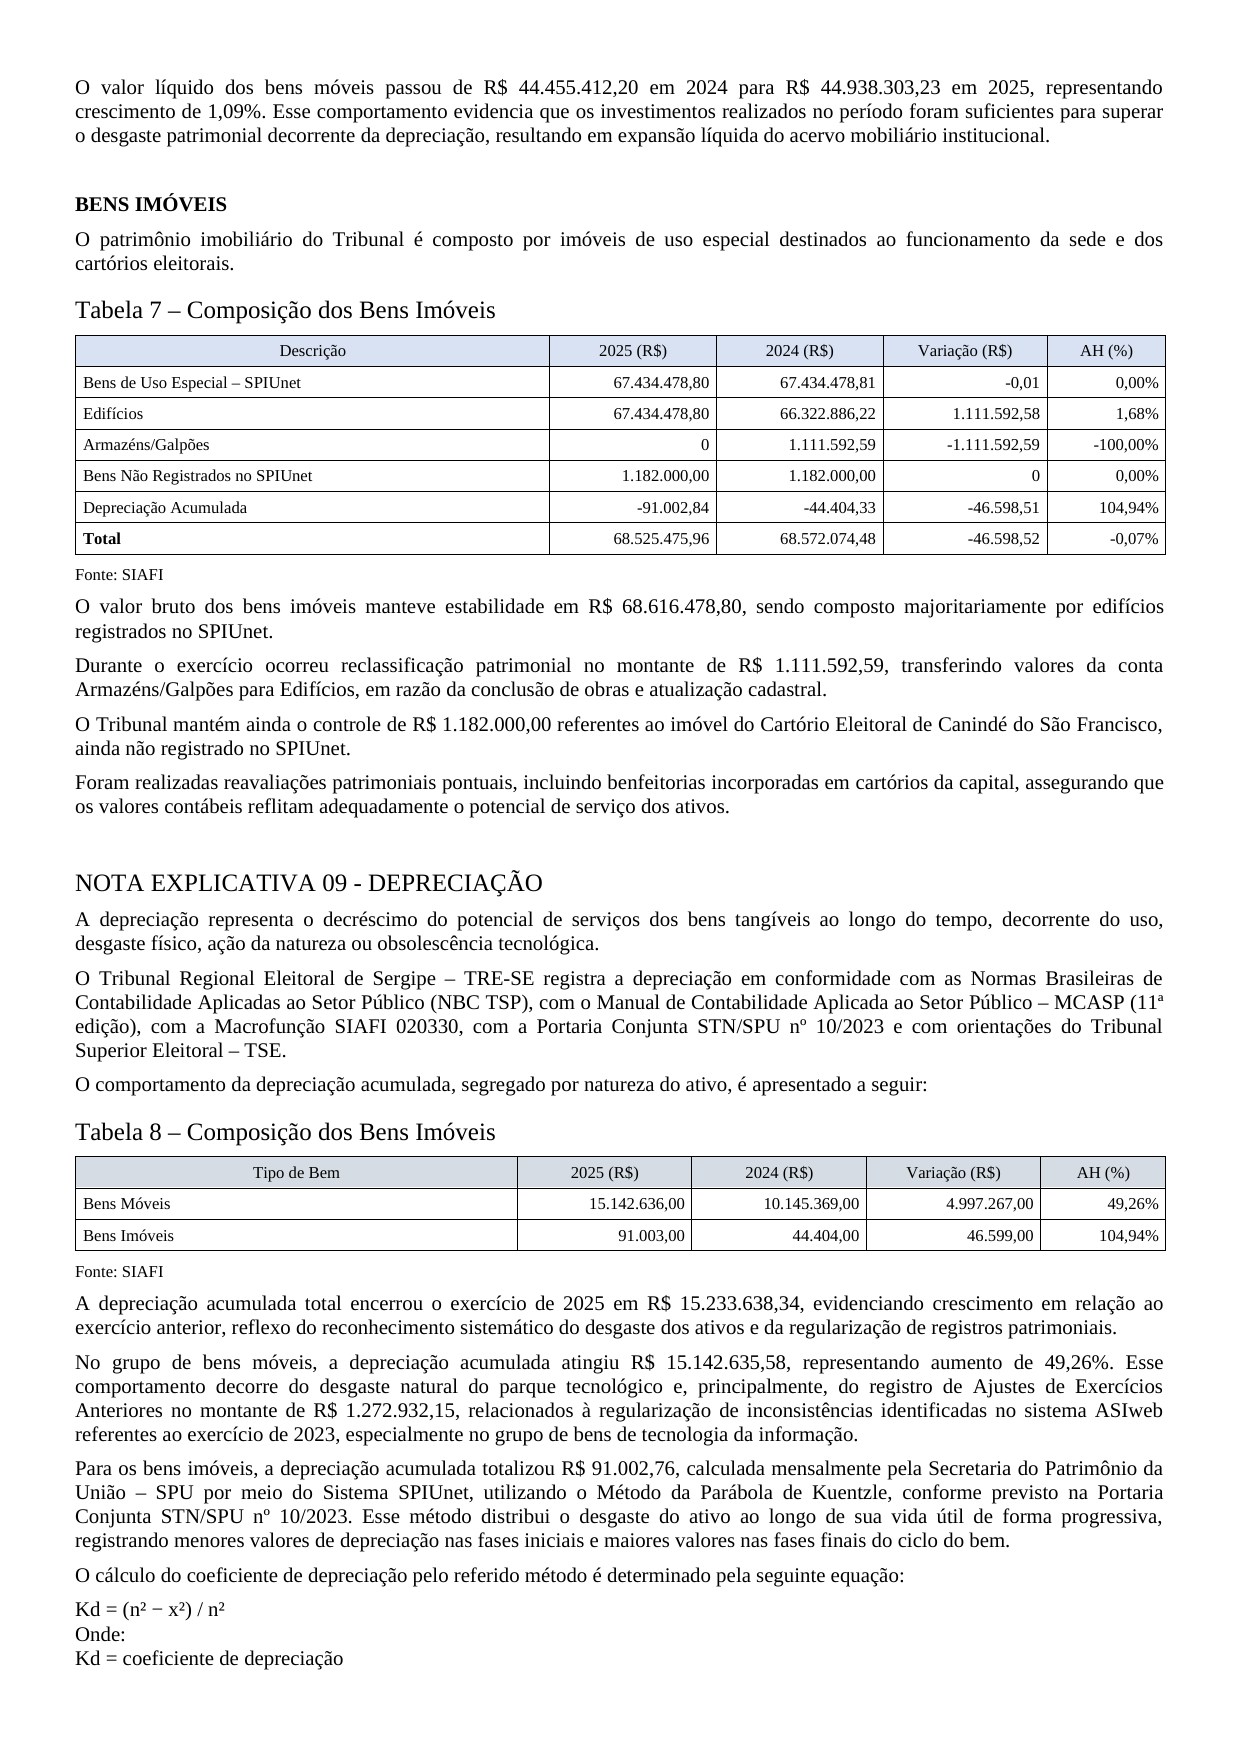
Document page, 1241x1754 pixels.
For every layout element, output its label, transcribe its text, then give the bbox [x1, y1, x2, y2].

table_header 2024 (R$) [717, 336, 883, 366]
subtitle Tabela 8 – Composição dos Bens Imóveis [75, 1117, 1165, 1146]
subtitle Tabela 7 – Composição dos Bens Imóveis [75, 296, 1165, 324]
table_header Variação (R$) [867, 1157, 1040, 1187]
text Fonte: SIAFI [75, 565, 1165, 584]
table_cell 1.111.592,58 [884, 398, 1047, 428]
table_cell Edifícios [76, 398, 549, 428]
table_cell 49,26% [1041, 1189, 1165, 1219]
table_cell Bens Não Registrados no SPIUnet [76, 461, 549, 491]
text A depreciação representa o decréscimo do potencial de serviços dos bens tangíveis ao longo do tempo, decorrente do uso, desgaste físico, ação da natureza ou obsolescência tecnológica. [75, 907, 1165, 955]
table_cell 0 [550, 430, 716, 460]
table_cell -0,07% [1048, 523, 1165, 553]
table_cell -91.002,84 [550, 492, 716, 522]
table_header 2024 (R$) [692, 1157, 866, 1187]
table_cell Bens de Uso Especial – SPIUnet [76, 367, 549, 397]
table_cell -0,01 [884, 367, 1047, 397]
text Onde: [75, 1621, 1165, 1646]
table_cell Bens Móveis [76, 1189, 517, 1219]
text O patrimônio imobiliário do Tribunal é composto por imóveis de uso especial destinados ao funcionamento da sede e dos cartórios eleitorais. [75, 227, 1165, 275]
table_cell 1,68% [1048, 398, 1165, 428]
table_header Tipo de Bem [76, 1157, 517, 1187]
table_cell 10.145.369,00 [692, 1189, 866, 1219]
text O Tribunal Regional Eleitoral de Sergipe – TRE-SE registra a depreciação em conformidade com as Normas Brasileiras de Contabilidade Aplicadas ao Setor Público (NBC TSP), com o Manual de Contabilidade Aplicada ao Setor Público – MCASP (11ª edição), com a Macrofunção SIAFI 020330, com a Portaria Conjunta STN/SPU nº 10/2023 e com orientações do Tribunal Superior Eleitoral – TSE. [75, 966, 1165, 1062]
table_cell 1.111.592,59 [717, 430, 883, 460]
table_cell 67.434.478,80 [550, 367, 716, 397]
text NOTA EXPLICATIVA 09 - DEPRECIAÇÃO [75, 868, 1165, 897]
table_header Variação (R$) [884, 336, 1047, 366]
table_cell 46.599,00 [867, 1220, 1040, 1250]
text Fonte: SIAFI [75, 1261, 1165, 1281]
text Foram realizadas reavaliações patrimoniais pontuais, incluindo benfeitorias incorporadas em cartórios da capital, assegurando que os valores contábeis reflitam adequadamente o potencial de serviço dos ativos. [75, 770, 1165, 818]
table_cell -100,00% [1048, 430, 1165, 460]
table_cell 1.182.000,00 [717, 461, 883, 491]
text No grupo de bens móveis, a depreciação acumulada atingiu R$ 15.142.635,58, representando aumento de 49,26%. Esse comportamento decorre do desgaste natural do parque tecnológico e, principalmente, do registro de Ajustes de Exercícios Anteriores no montante de R$ 1.272.932,15, relacionados à regularização de inconsistências identificadas no sistema ASIweb referentes ao exercício de 2023, especialmente no grupo de bens de tecnologia da informação. [75, 1349, 1165, 1446]
table_cell 66.322.886,22 [717, 398, 883, 428]
table_cell -46.598,52 [884, 523, 1047, 553]
table_cell 68.525.475,96 [550, 523, 716, 553]
table_cell 1.182.000,00 [550, 461, 716, 491]
table_cell Total [76, 523, 549, 553]
table_cell Bens Imóveis [76, 1220, 517, 1250]
text O comportamento da depreciação acumulada, segregado por natureza do ativo, é apresentado a seguir: [75, 1072, 1165, 1096]
text Durante o exercício ocorreu reclassificação patrimonial no montante de R$ 1.111.592,59, transferindo valores da conta Armazéns/Galpões para Edifícios, em razão da conclusão de obras e atualização cadastral. [75, 653, 1165, 701]
table_header Descrição [76, 336, 549, 366]
table_cell 67.434.478,80 [550, 398, 716, 428]
table_header AH (%) [1048, 336, 1165, 366]
table_header AH (%) [1041, 1157, 1165, 1187]
text O Tribunal mantém ainda o controle de R$ 1.182.000,00 referentes ao imóvel do Cartório Eleitoral de Canindé do São Francisco, ainda não registrado no SPIUnet. [75, 712, 1165, 760]
text Kd = coeficiente de depreciação [75, 1646, 1165, 1669]
table_cell Depreciação Acumulada [76, 492, 549, 522]
table_cell -1.111.592,59 [884, 430, 1047, 460]
table_cell Armazéns/Galpões [76, 430, 549, 460]
table_cell 0 [884, 461, 1047, 491]
table_cell 91.003,00 [518, 1220, 691, 1250]
table_header 2025 (R$) [518, 1157, 691, 1187]
table_cell 68.572.074,48 [717, 523, 883, 553]
table_cell 104,94% [1041, 1220, 1165, 1250]
table_cell 67.434.478,81 [717, 367, 883, 397]
text O cálculo do coeficiente de depreciação pelo referido método é determinado pela seguinte equação: [75, 1563, 1165, 1587]
table_header 2025 (R$) [550, 336, 716, 366]
text Para os bens imóveis, a depreciação acumulada totalizou R$ 91.002,76, calculada mensalmente pela Secretaria do Patrimônio da União – SPU por meio do Sistema SPIUnet, utilizando o Método da Parábola de Kuentzle, conforme previsto na Portaria Conjunta STN/SPU nº 10/2023. Esse método distribui o desgaste do ativo ao longo de sua vida útil de forma progressiva, registrando menores valores de depreciação nas fases iniciais e maiores valores nas fases finais do ciclo do bem. [75, 1456, 1165, 1552]
table_cell 44.404,00 [692, 1220, 866, 1250]
table_cell 104,94% [1048, 492, 1165, 522]
text Kd = (n² − x²) / n² [75, 1597, 1165, 1621]
table_cell 0,00% [1048, 367, 1165, 397]
text BENS IMÓVEIS [75, 192, 1165, 216]
table_cell 0,00% [1048, 461, 1165, 491]
table_cell -46.598,51 [884, 492, 1047, 522]
table_cell -44.404,33 [717, 492, 883, 522]
table_cell 4.997.267,00 [867, 1189, 1040, 1219]
table_cell 15.142.636,00 [518, 1189, 691, 1219]
text O valor líquido dos bens móveis passou de R$ 44.455.412,20 em 2024 para R$ 44.938.303,23 em 2025, representando crescimento de 1,09%. Esse comportamento evidencia que os investimentos realizados no período foram suficientes para superar o desgaste patrimonial decorrente da depreciação, resultando em expansão líquida do acervo mobiliário institucional. [75, 75, 1165, 147]
text A depreciação acumulada total encerrou o exercício de 2025 em R$ 15.233.638,34, evidenciando crescimento em relação ao exercício anterior, reflexo do reconhecimento sistemático do desgaste dos ativos e da regularização de registros patrimoniais. [75, 1291, 1165, 1339]
text O valor bruto dos bens imóveis manteve estabilidade em R$ 68.616.478,80, sendo composto majoritariamente por edifícios registrados no SPIUnet. [75, 594, 1165, 643]
